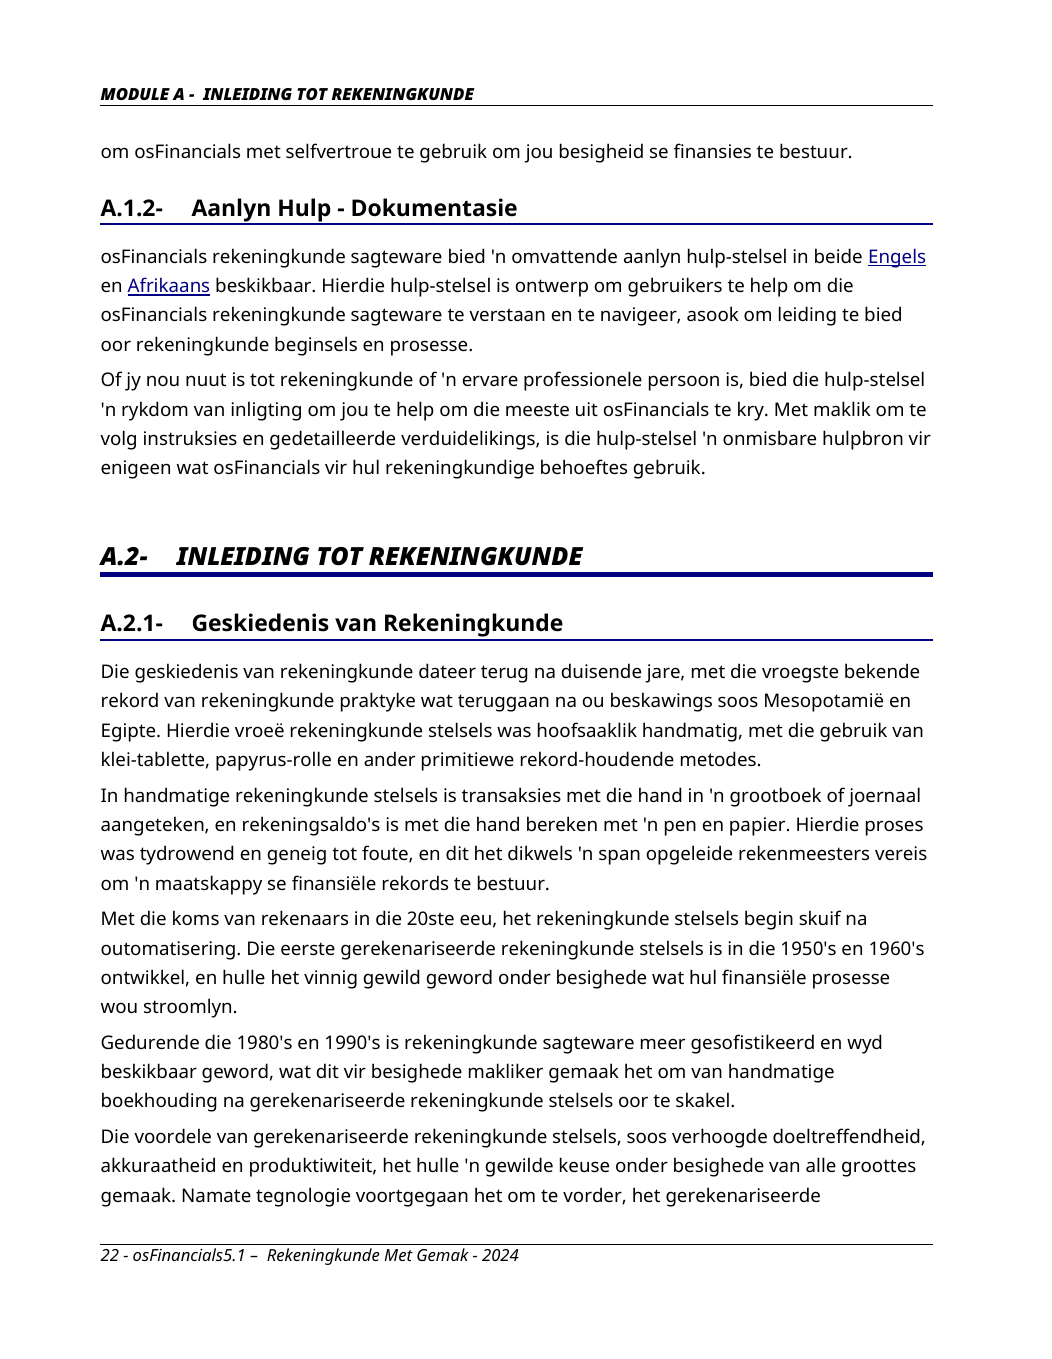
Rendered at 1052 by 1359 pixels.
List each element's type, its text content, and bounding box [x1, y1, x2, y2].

subtitle INLEIDING TOT REKENINGKUNDE [100, 538, 933, 572]
subtitle Geskiedenis van Rekeningkunde [100, 607, 933, 639]
text Die geskiedenis van rekeningkunde dateer terug na duisende jare, met die vroegste bekende rekord van rekeningkunde praktyke wat teruggaan na ou beskawings soos Mesopotamië en Egipte. Hierdie vroeë rekeningkunde stelsels was hoofsaaklik handmatig, met die gebruik van klei-tablette, papyrus-rolle en ander primitiewe rekord-houdende metodes. [100, 658, 933, 772]
text Gedurende die 1980's en 1990's is rekeningkunde sagteware meer gesofistikeerd en wyd beskikbaar geword, wat dit vir besighede makliker gemaak het om van handmatige boekhouding na gerekenariseerde rekeningkunde stelsels oor te skakel. [100, 1029, 933, 1113]
text om osFinancials met selfvertroue te gebruik om jou besigheid se finansies te bestuur. [100, 138, 933, 163]
text Met die koms van rekenaars in die 20ste eeu, het rekeningkunde stelsels begin skuif na outomatisering. Die eerste gerekenariseerde rekeningkunde stelsels is in die 1950's en 1960's ontwikkel, en hulle het vinnig gewild geword onder besighede wat hul finansiële prosesse wou stroomlyn. [100, 906, 933, 1019]
text In handmatige rekeningkunde stelsels is transaksies met die hand in 'n grootboek of joernaal aangeteken, en rekeningsaldo's is met die hand bereken met 'n pen en papier. Hierdie proses was tydrowend en geneig tot foute, en dit het dikwels 'n span opgeleide rekenmeesters vereis om 'n maatskappy se finansiële rekords te bestuur. [100, 782, 933, 895]
text Of jy nou nuut is tot rekeningkunde of 'n ervare professionele persoon is, bied die hulp-stelsel 'n rykdom van inligting om jou te help om die meeste uit osFinancials te kry. Met maklik om te volg instruksies en gedetailleerde verduidelikings, is die hulp-stelsel 'n onmisbare hulpbron vir enigeen wat osFinancials vir hul rekeningkundige behoeftes gebruik. [100, 367, 933, 480]
text Die voordele van gerekenariseerde rekeningkunde stelsels, soos verhoogde doeltreffendheid, akkuraatheid en produktiwiteit, het hulle 'n gewilde keuse onder besighede van alle groottes gemaak. Namate tegnologie voortgegaan het om te vorder, het gerekenariseerde [100, 1123, 933, 1207]
subtitle Aanlyn Hulp - Dokumentasie [100, 192, 933, 223]
text osFinancials rekeningkunde sagteware bied 'n omvattende aanlyn hulp-stelsel in beide Engels en Afrikaans beskikbaar. Hierdie hulp-stelsel is ontwerp om gebruikers te help om die osFinancials rekeningkunde sagteware te verstaan en te navigeer, asook om leiding te bied oor rekeningkunde beginsels en prosesse. [100, 243, 933, 356]
